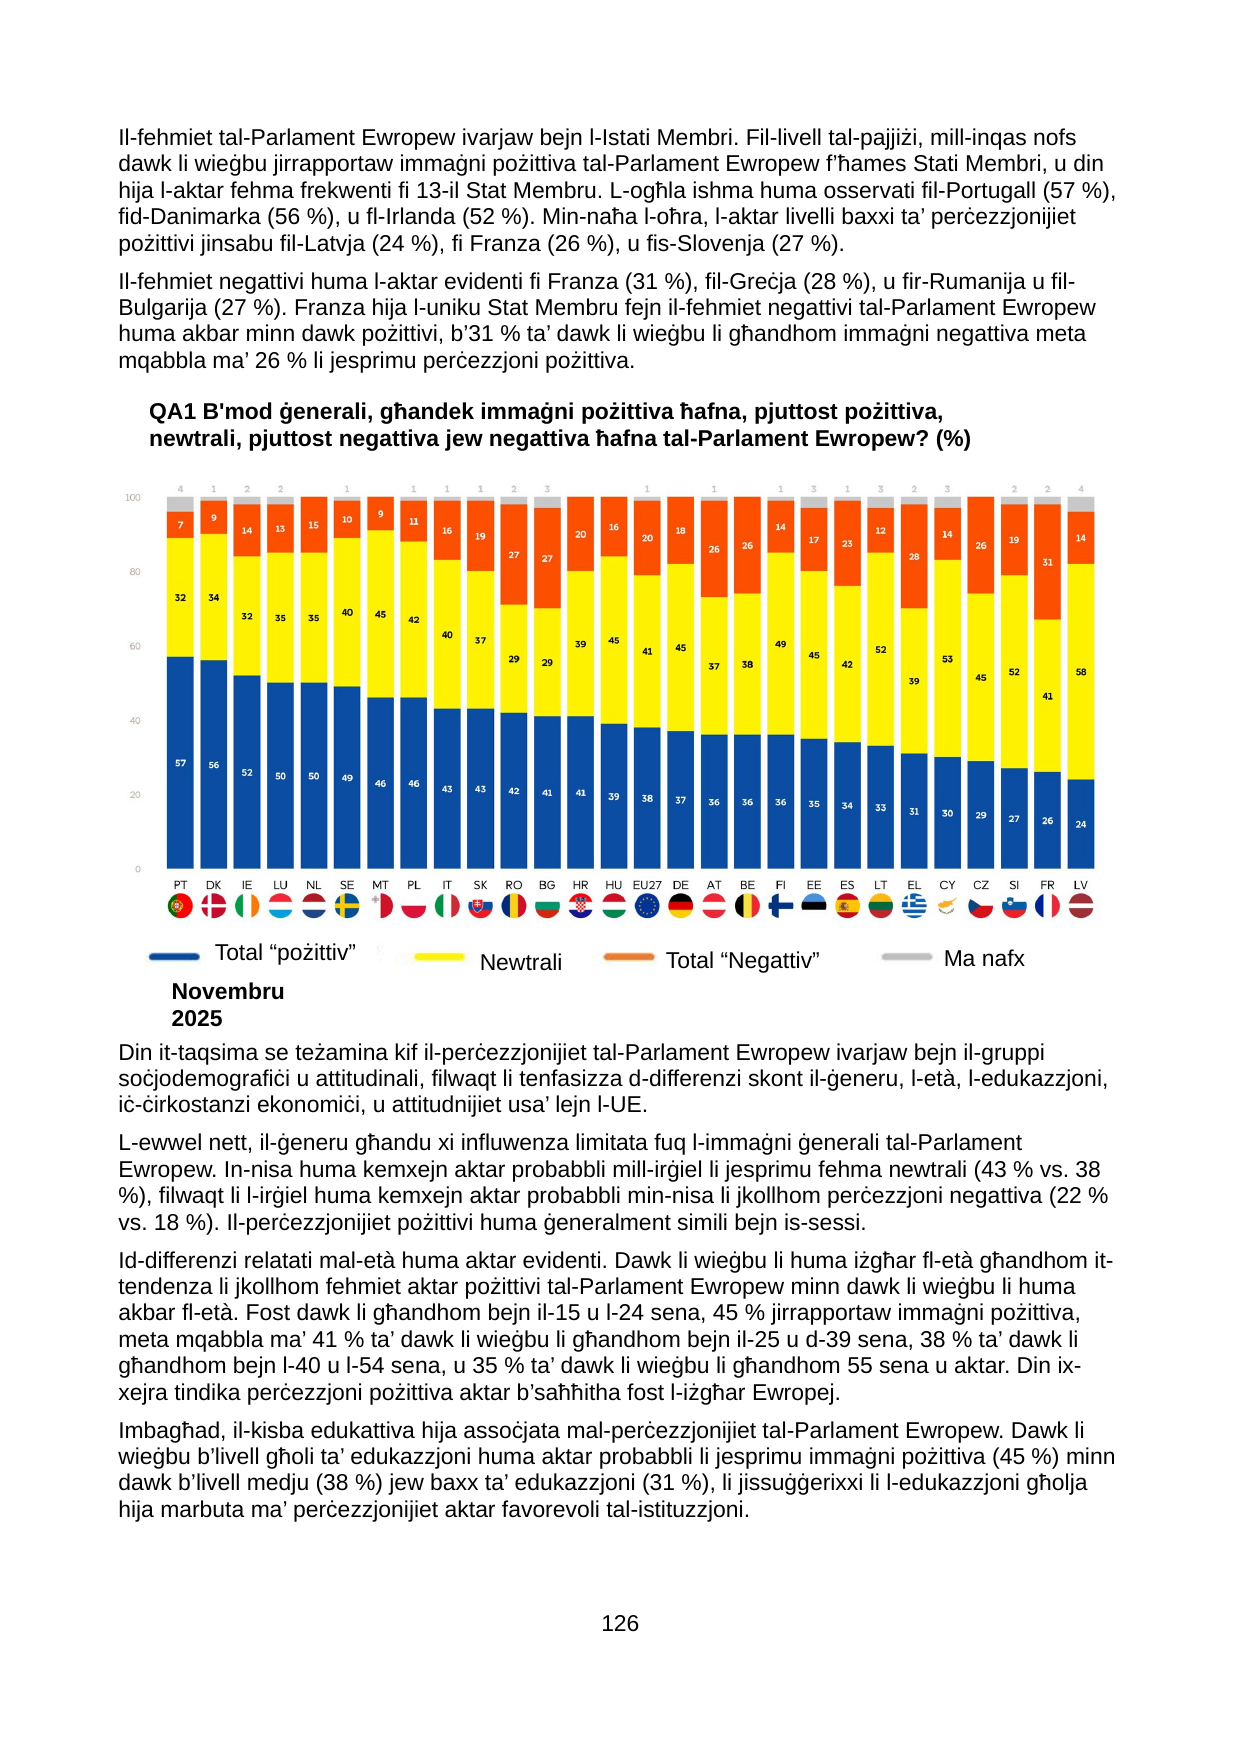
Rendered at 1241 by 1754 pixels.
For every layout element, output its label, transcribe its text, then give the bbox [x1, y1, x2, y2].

text Il-fehmiet negattivi huma l-aktar evidenti fi Franza (31 %), fil-Greċja (28 %), u fir-Rumanija u fil-Bulgarija (27 %). Franza hija l-uniku Stat Membru fejn il-fehmiet negattivi tal-Parlament Ewropew huma akbar minn dawk pożittivi, b’31 % ta’ dawk li wieġbu li għandhom immaġni negattiva meta mqabbla ma’ 26 % li jesprimu perċezzjoni pożittiva. [118, 268, 1122, 373]
picture [483, 958, 489, 967]
picture [680, 957, 687, 967]
picture [760, 957, 766, 967]
text Din it-taqsima se teżamina kif il-perċezzjonijiet tal-Parlament Ewropew ivarjaw bejn il-gruppi soċjodemografiċi u attitudinali, filwaqt li tenfasizza d-differenzi skont il-ġeneru, l-età, l-edukazzjoni, iċ-ċirkostanzi ekonomiċi, u attitudnijiet usa’ lejn l-UE. [118, 385, 1122, 1117]
text Imbagħad, il-kisba edukattiva hija assoċjata mal-perċezzjonijiet tal-Parlament Ewropew. Dawk li wieġbu b’livell għoli ta’ edukazzjoni huma aktar probabbli li jesprimu immaġni pożittiva (45 %) minn dawk b’livell medju (38 %) jew baxx ta’ edukazzjoni (31 %), li jissuġġerixxi li l-edukazzjoni għolja hija marbuta ma’ perċezzjonijiet aktar favorevoli tal-istituzzjoni. [118, 1417, 1122, 1522]
text Il-fehmiet tal-Parlament Ewropew ivarjaw bejn l-Istati Membri. Fil-livell tal-pajjiżi, mill-inqas nofs dawk li wieġbu jirrapportaw immaġni pożittiva tal-Parlament Ewropew f’ħames Stati Membri, u din hija l-aktar fehma frekwenti fi 13-il Stat Membru. L-ogħla ishma huma osservati fil-Portugall (57 %), fid-Danimarka (56 %), u fl-Irlanda (52 %). Min-naħa l-oħra, l-aktar livelli baxxi ta’ perċezzjonijiet pożittivi jinsabu fil-Latvja (24 %), fi Franza (26 %), u fis-Slovenja (27 %). [118, 124, 1122, 256]
picture [732, 956, 739, 967]
text L-ewwel nett, il-ġeneru għandu xi influwenza limitata fuq l-immaġni ġenerali tal-Parlament Ewropew. In-nisa huma kemxejn aktar probabbli mill-irġiel li jesprimu fehma newtrali (43 % vs. 38 %), filwaqt li l-irġiel huma kemxejn aktar probabbli min-nisa li jkollhom perċezzjoni negattiva (22 % vs. 18 %). Il-perċezzjonijiet pożittivi huma ġeneralment simili bejn is-sessi. [118, 1129, 1122, 1235]
picture [118, 474, 1101, 923]
text Id-differenzi relatati mal-età huma aktar evidenti. Dawk li wieġbu li huma iżgħar fl-età għandhom it-tendenza li jkollhom fehmiet aktar pożittivi tal-Parlament Ewropew minn dawk li wieġbu li huma akbar fl-età. Fost dawk li għandhom bejn il-15 u l-24 sena, 45 % jirrapportaw immaġni pożittiva, meta mqabbla ma’ 41 % ta’ dawk li wieġbu li għandhom bejn il-25 u d-39 sena, 38 % ta’ dawk li għandhom bejn l-40 u l-54 sena, u 35 % ta’ dawk li wieġbu li għandhom 55 sena u aktar. Din ix-xejra tindika perċezzjoni pożittiva aktar b’saħħitha fost l-iżgħar Ewropej. [118, 1247, 1122, 1405]
picture [144, 942, 945, 967]
